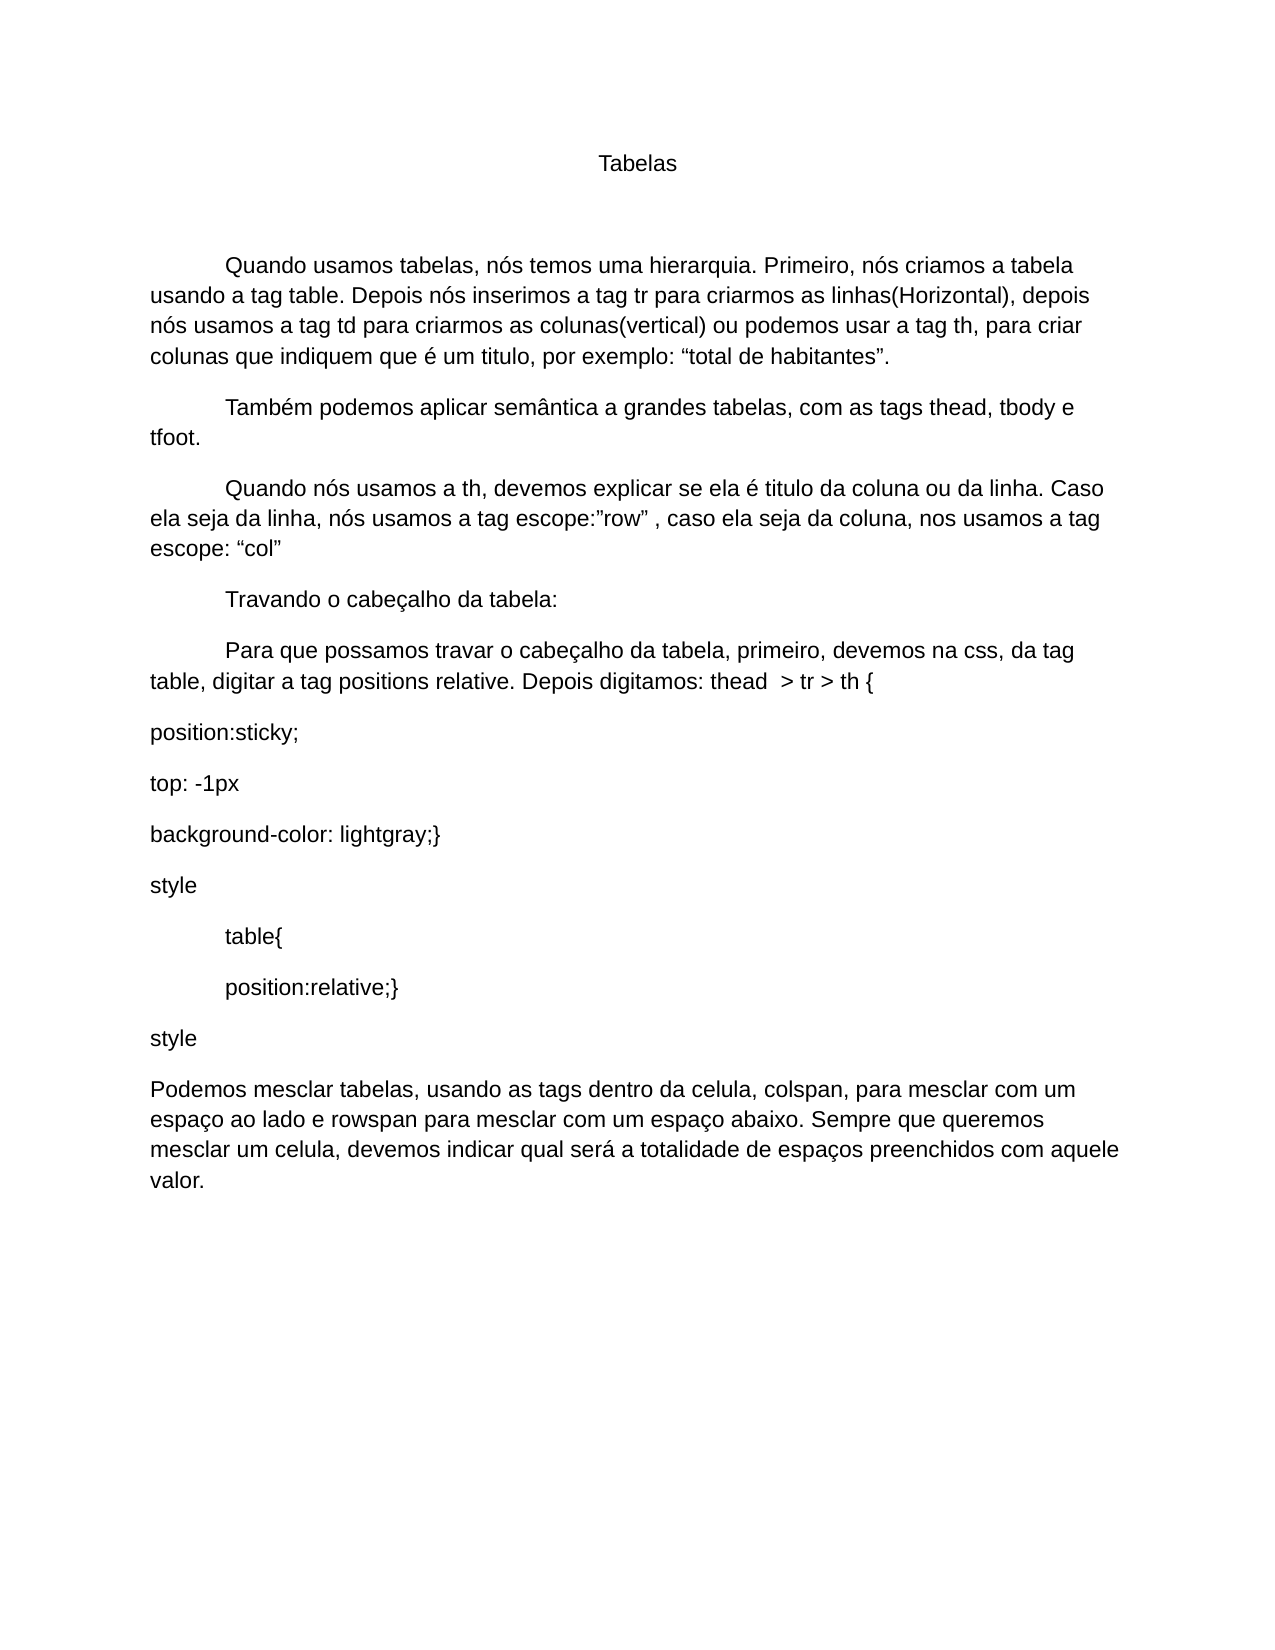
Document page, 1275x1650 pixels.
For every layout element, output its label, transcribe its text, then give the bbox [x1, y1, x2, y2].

text background-color: lightgray;} [150, 821, 1125, 847]
text top: -1px [150, 770, 1125, 796]
text Também podemos aplicar semântica a grandes tabelas, com as tags thead, tbody e tfoot. [150, 394, 1125, 450]
text Podemos mesclar tabelas, usando as tags dentro da celula, colspan, para mesclar com um espaço ao lado e rowspan para mesclar com um espaço abaixo. Sempre que queremos mesclar um celula, devemos indicar qual será a totalidade de espaços preenchidos com aquele valor. [150, 1076, 1125, 1193]
text Quando nós usamos a th, devemos explicar se ela é titulo da coluna ou da linha. Caso ela seja da linha, nós usamos a tag escope:”row” , caso ela seja da coluna, nos usamos a tag escope: “col” [150, 475, 1125, 562]
text Quando usamos tabelas, nós temos uma hierarquia. Primeiro, nós criamos a tabela usando a tag table. Depois nós inserimos a tag tr para criarmos as linhas(Horizontal), depois nós usamos a tag td para criarmos as colunas(vertical) ou podemos usar a tag th, para criar colunas que indiquem que é um titulo, por exemplo: “total de habitantes”. [150, 252, 1125, 369]
text position:relative;} [150, 974, 1125, 1000]
text style [150, 872, 1125, 898]
text Travando o cabeçalho da tabela: [150, 586, 1125, 613]
text Tabelas [150, 150, 1125, 176]
text style [150, 1025, 1125, 1051]
text Para que possamos travar o cabeçalho da tabela, primeiro, devemos na css, da tag table, digitar a tag positions relative. Depois digitamos: thead > tr > th { [150, 637, 1125, 694]
text position:sticky; [150, 719, 1125, 745]
text table{ [150, 923, 1125, 949]
